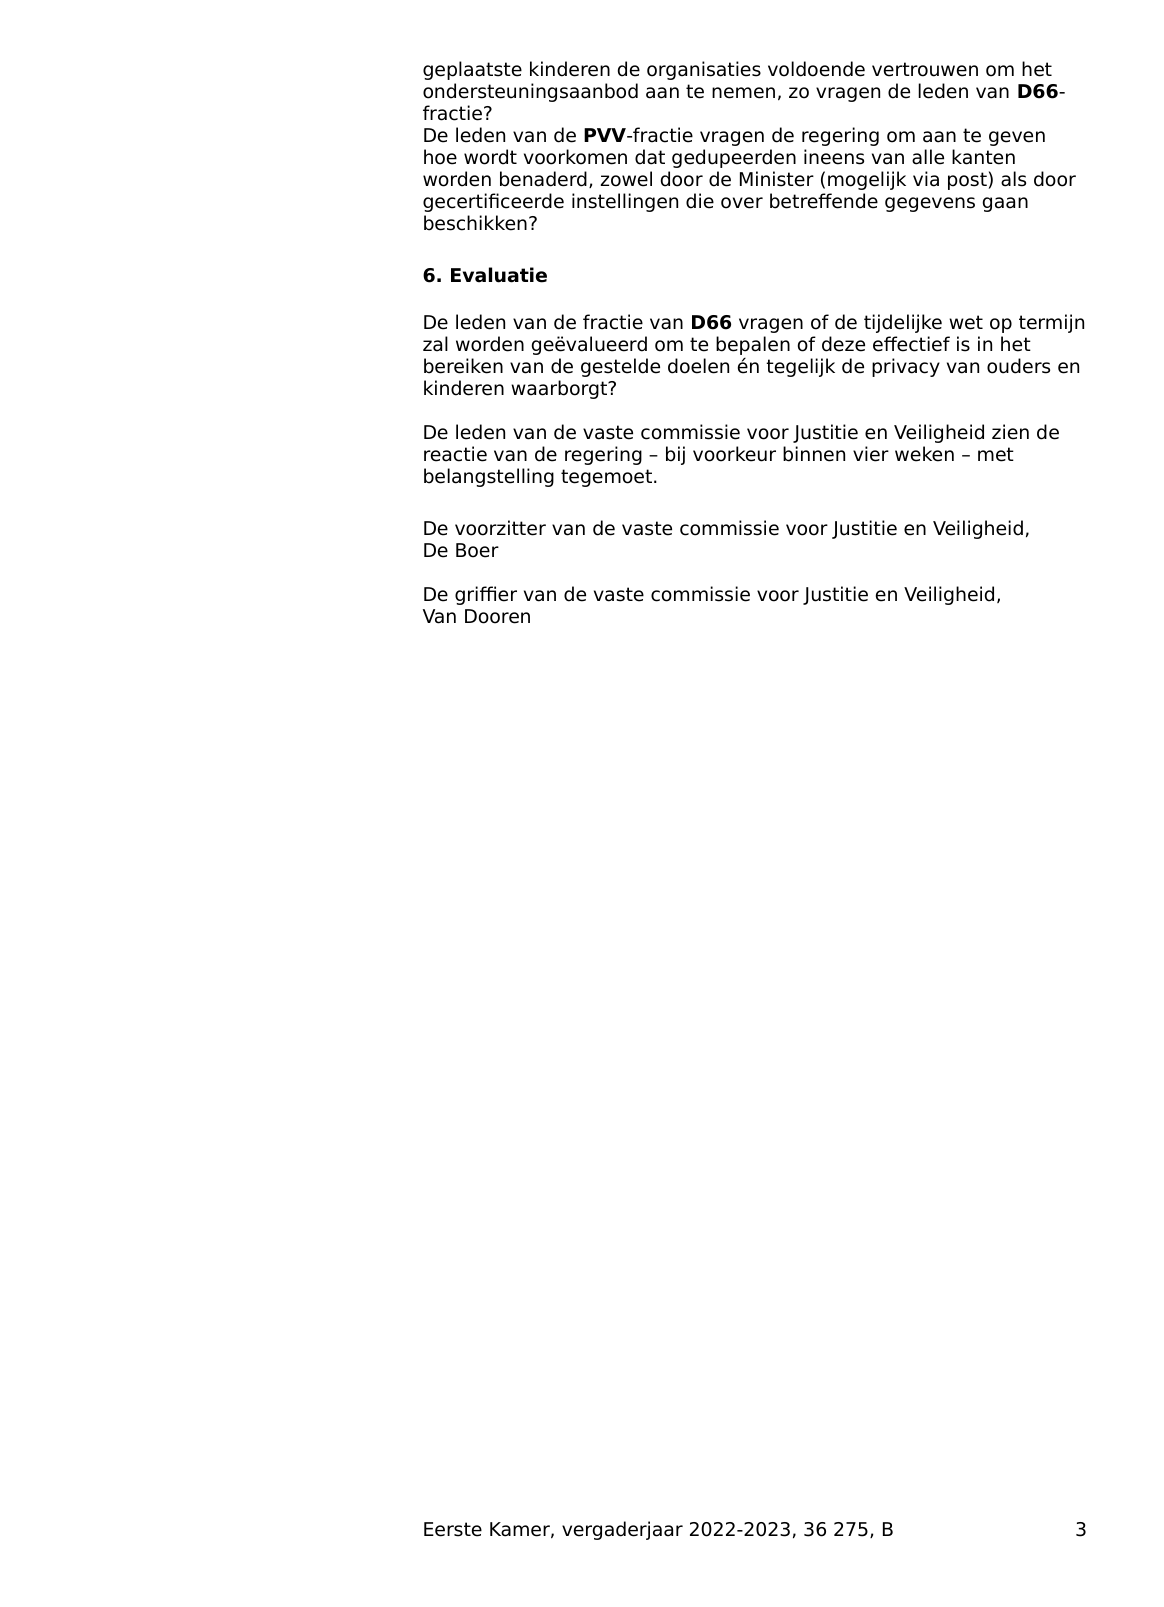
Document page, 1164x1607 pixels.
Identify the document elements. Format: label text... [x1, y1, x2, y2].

text De voorzitter van de vaste commissie voor Justitie en Veiligheid, De Boer [422, 518, 1087, 562]
text De griffier van de vaste commissie voor Justitie en Veiligheid, Van Dooren [422, 584, 1087, 628]
subtitle 6. Evaluatie [422, 265, 1087, 287]
text De leden van de fractie van D66 vragen of de tijdelijke wet op termijn zal worden geëvalueerd om te bepalen of deze effectief is in het bereiken van de gestelde doelen én tegelijk de privacy van ouders en kinderen waarborgt? [422, 312, 1087, 400]
text De leden van de vaste commissie voor Justitie en Veiligheid zien de reactie van de regering – bij voorkeur binnen vier weken – met belangstelling tegemoet. [422, 422, 1087, 488]
text De leden van de PVV-fractie vragen de regering om aan te geven hoe wordt voorkomen dat gedupeerden ineens van alle kanten worden benaderd, zowel door de Minister (mogelijk via post) als door gecertificeerde instellingen die over betreffende gegevens gaan beschikken? [422, 125, 1087, 235]
text geplaatste kinderen de organisaties voldoende vertrouwen om het ondersteuningsaanbod aan te nemen, zo vragen de leden van D66-fractie? [422, 59, 1087, 125]
